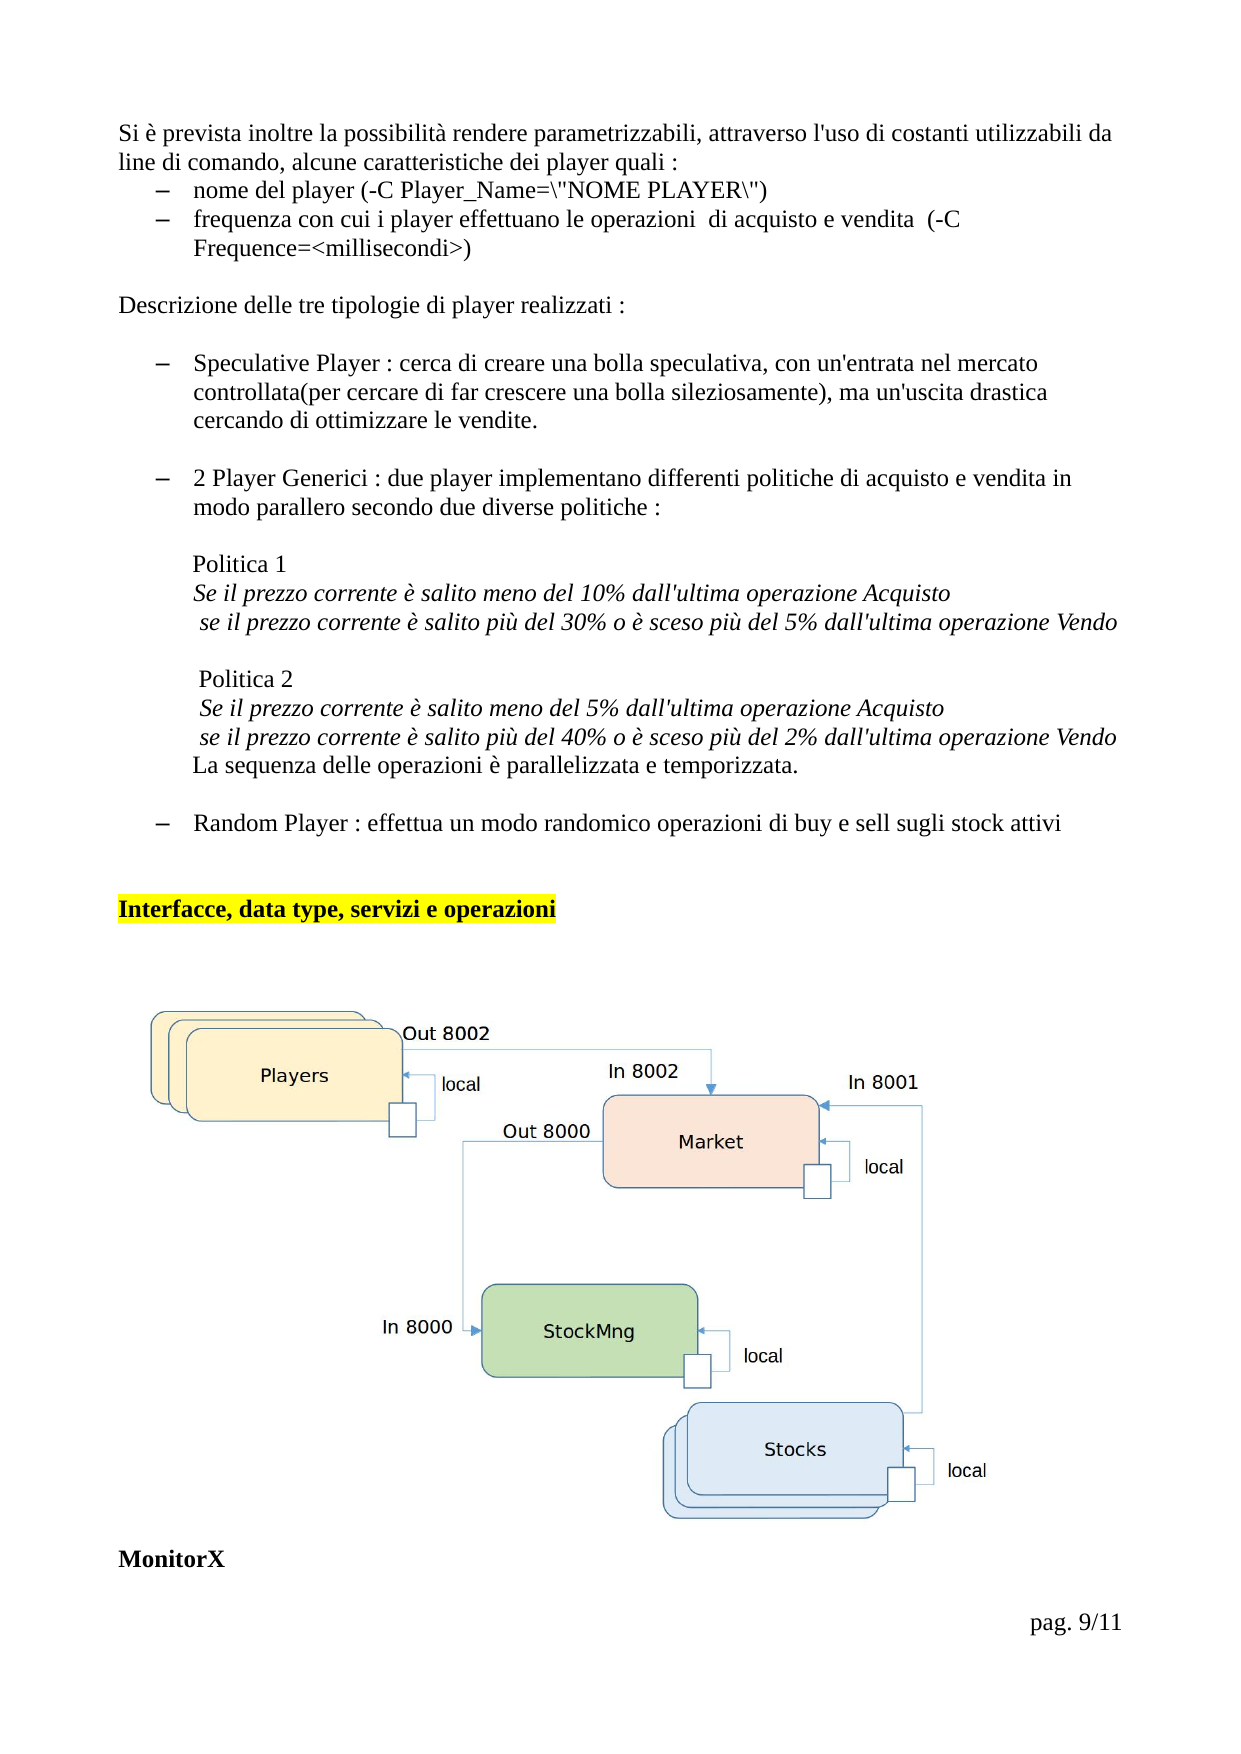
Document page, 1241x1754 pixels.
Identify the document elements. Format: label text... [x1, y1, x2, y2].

text se il prezzo corrente è salito più del 30% o è sceso più del 5% dall'ultima operazione Vendo [118, 607, 1122, 636]
text Si è prevista inoltre la possibilità rendere parametrizzabili, attraverso l'uso di costanti utilizzabili da line di comando, alcune caratteristiche dei player quali : [118, 118, 1122, 176]
text Se il prezzo corrente è salito meno del 10% dall'ultima operazione Acquisto [118, 578, 1122, 607]
list Speculative Player : cerca di creare una bolla speculativa, con un'entrata nel mercato controllata(per cercare di far crescere una bolla sileziosamente), ma un'uscita drastica cercando di ottimizzare le vendite. [156, 348, 1122, 434]
text Se il prezzo corrente è salito meno del 5% dall'ultima operazione Acquisto [118, 693, 1122, 722]
text La sequenza delle operazioni è parallelizzata e temporizzata. [118, 751, 1122, 779]
text Descrizione delle tre tipologie di player realizzati : [118, 291, 1122, 319]
text [118, 952, 1122, 979]
text MonitorX [118, 1545, 1122, 1573]
text Politica 2 [118, 664, 1122, 693]
text se il prezzo corrente è salito più del 40% o è sceso più del 2% dall'ultima operazione Vendo [118, 722, 1122, 751]
picture [118, 979, 1123, 1545]
list frequenza con cui i player effettuano le operazioni di acquisto e vendita (-C Frequence=<millisecondi>) [156, 204, 1122, 262]
text Interfacce, data type, servizi e operazioni [118, 894, 1122, 923]
list 2 Player Generici : due player implementano differenti politiche di acquisto e vendita in modo parallero secondo due diverse politiche : [156, 463, 1122, 521]
list Random Player : effettua un modo randomico operazioni di buy e sell sugli stock attivi [156, 808, 1122, 837]
list nome del player (-C Player_Name=\"NOME PLAYER\") [156, 176, 1122, 204]
text Politica 1 [118, 549, 1122, 578]
